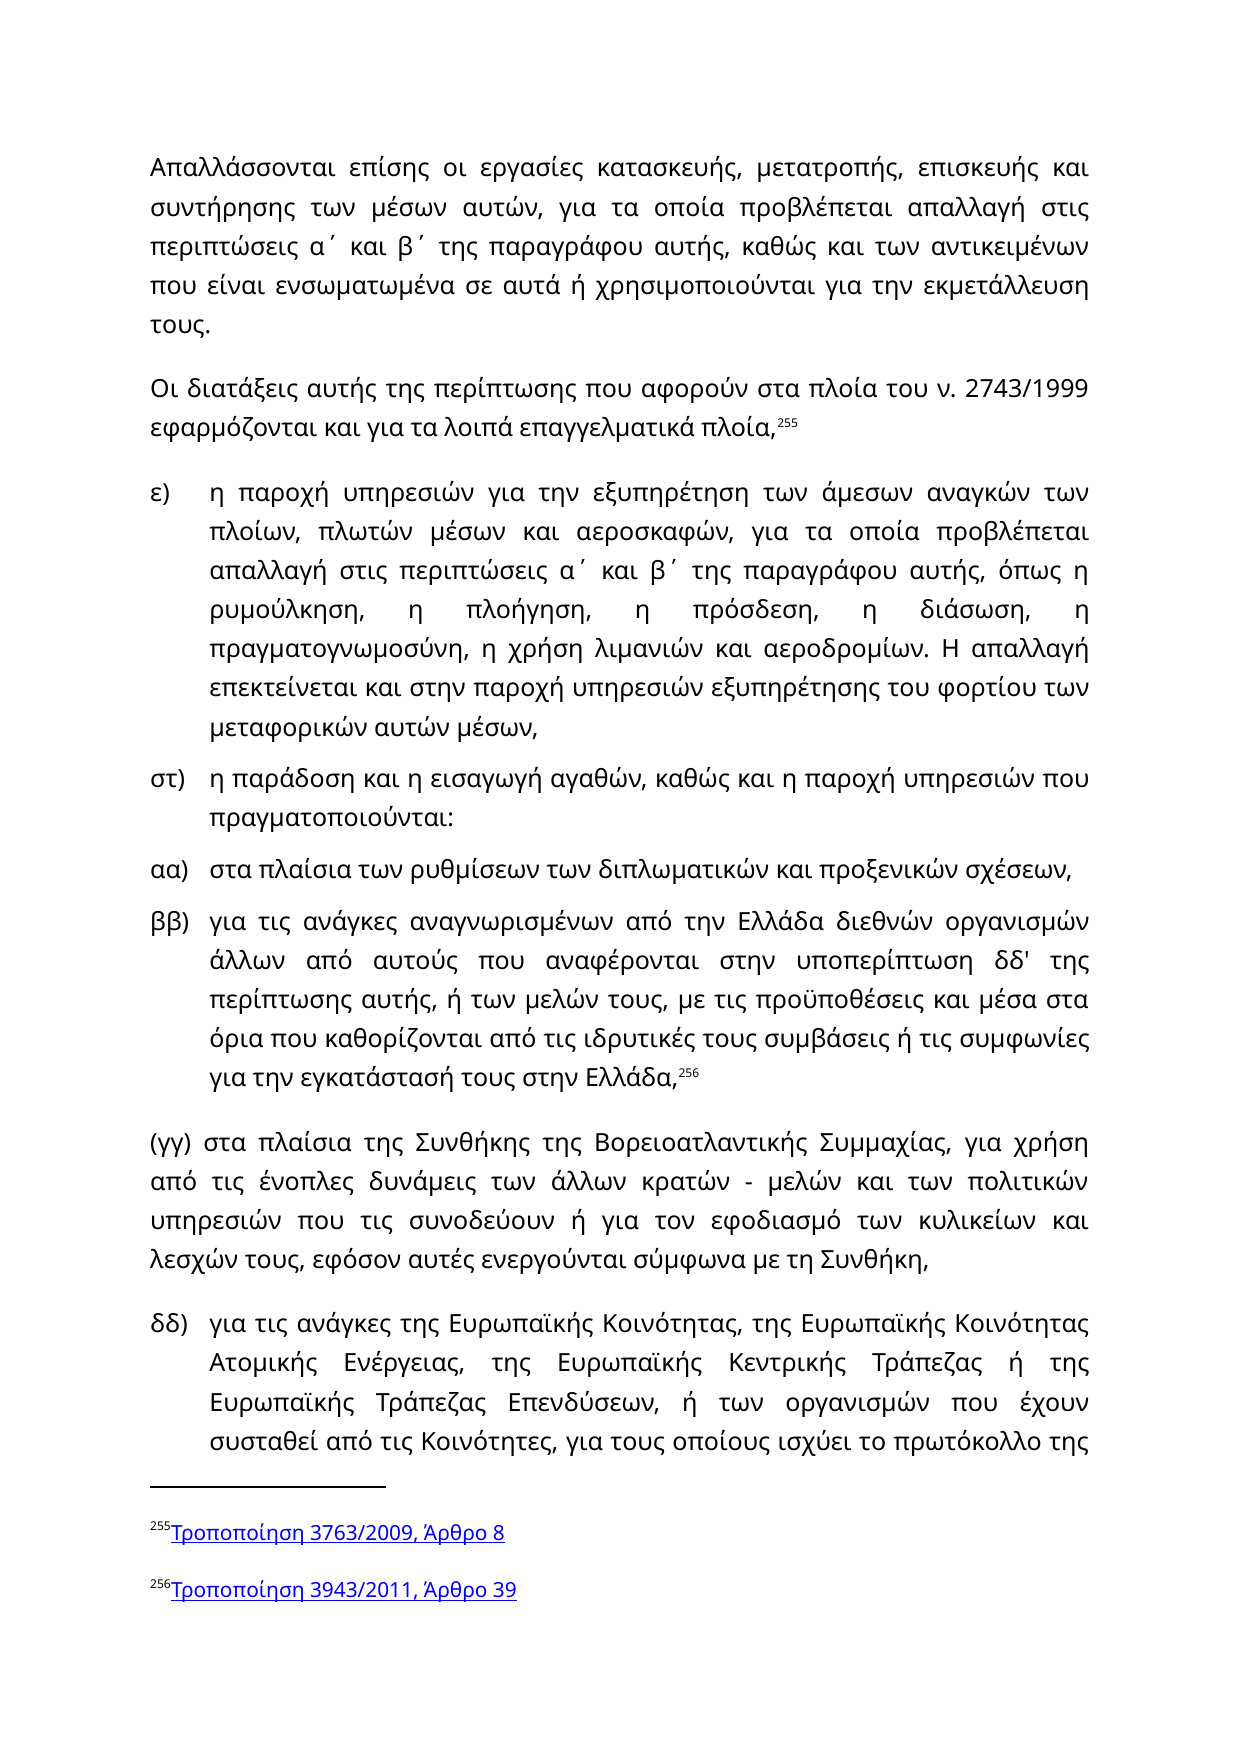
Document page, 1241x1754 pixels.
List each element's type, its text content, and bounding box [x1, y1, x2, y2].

list ββ) για τις ανάγκες αναγνωρισμένων από την Ελλάδα διεθνών οργανισμών άλλων από αυτούς που αναφέρονται στην υποπερίπτωση δδ' της περίπτωσης αυτής, ή των μελών τους, με τις προϋποθέσεις και μέσα στα όρια που καθορίζονται από τις ιδρυτικές τους συμβάσεις ή τις συμφωνίες για την εγκατάστασή τους στην Ελλάδα, [150, 903, 1090, 1094]
list ε) η παροχή υπηρεσιών για την εξυπηρέτηση των άμεσων αναγκών των πλοίων, πλωτών μέσων και αεροσκαφών, για τα οποία προβλέπεται απαλλαγή στις περιπτώσεις α΄ και β΄ της παραγράφου αυτής, όπως η ρυμούλκηση, η πλοήγηση, η πρόσδεση, η διάσωση, η πραγματογνωμοσύνη, η χρήση λιμανιών και αεροδρομίων. Η απαλλαγή επεκτείνεται και στην παροχή υπηρεσιών εξυπηρέτησης του φορτίου των μεταφορικών αυτών μέσων, [150, 474, 1090, 743]
list στ) η παράδοση και η εισαγωγή αγαθών, καθώς και η παροχή υπηρεσιών που πραγματοποιούνται: [150, 761, 1090, 834]
text Τροποποίηση 3763/2009, Άρθρο 8 [150, 1518, 1090, 1546]
list δδ) για τις ανάγκες της Ευρωπαϊκής Κοινότητας, της Ευρωπαϊκής Κοινότητας Ατομικής Ενέργειας, της Ευρωπαϊκής Κεντρικής Τράπεζας ή της Ευρωπαϊκής Τράπεζας Επενδύσεων, ή των οργανισμών που έχουν συσταθεί από τις Κοινότητες, για τους οποίους ισχύει το πρωτόκολλο της [150, 1306, 1090, 1457]
text Απαλλάσσονται επίσης οι εργασίες κατασκευής, μετατροπής, επισκευής και συντήρησης των μέσων αυτών, για τα οποία προβλέπεται απαλλαγή στις περιπτώσεις α΄ και β΄ της παραγράφου αυτής, καθώς και των αντικειμένων που είναι ενσωματωμένα σε αυτά ή χρησιμοποιούνται για την εκμετάλλευση τους. [150, 150, 1090, 341]
list αα) στα πλαίσια των ρυθμίσεων των διπλωματικών και προξενικών σχέσεων, [150, 852, 1090, 886]
text Οι διατάξεις αυτής της περίπτωσης που αφορούν στα πλοία του ν. 2743/1999 εφαρμόζονται και για τα λοιπά επαγγελματικά πλοία, [150, 371, 1090, 444]
text Τροποποίηση 3943/2011, Άρθρο 39 [150, 1576, 1090, 1604]
text (γγ) στα πλαίσια της Συνθήκης της Βορειοατλαντικής Συμμαχίας, για χρήση από τις ένοπλες δυνάμεις των άλλων κρατών - μελών και των πολιτικών υπηρεσιών που τις συνοδεύουν ή για τον εφοδιασμό των κυλικείων και λεσχών τους, εφόσον αυτές ενεργούνται σύμφωνα με τη Συνθήκη, [150, 1124, 1090, 1276]
